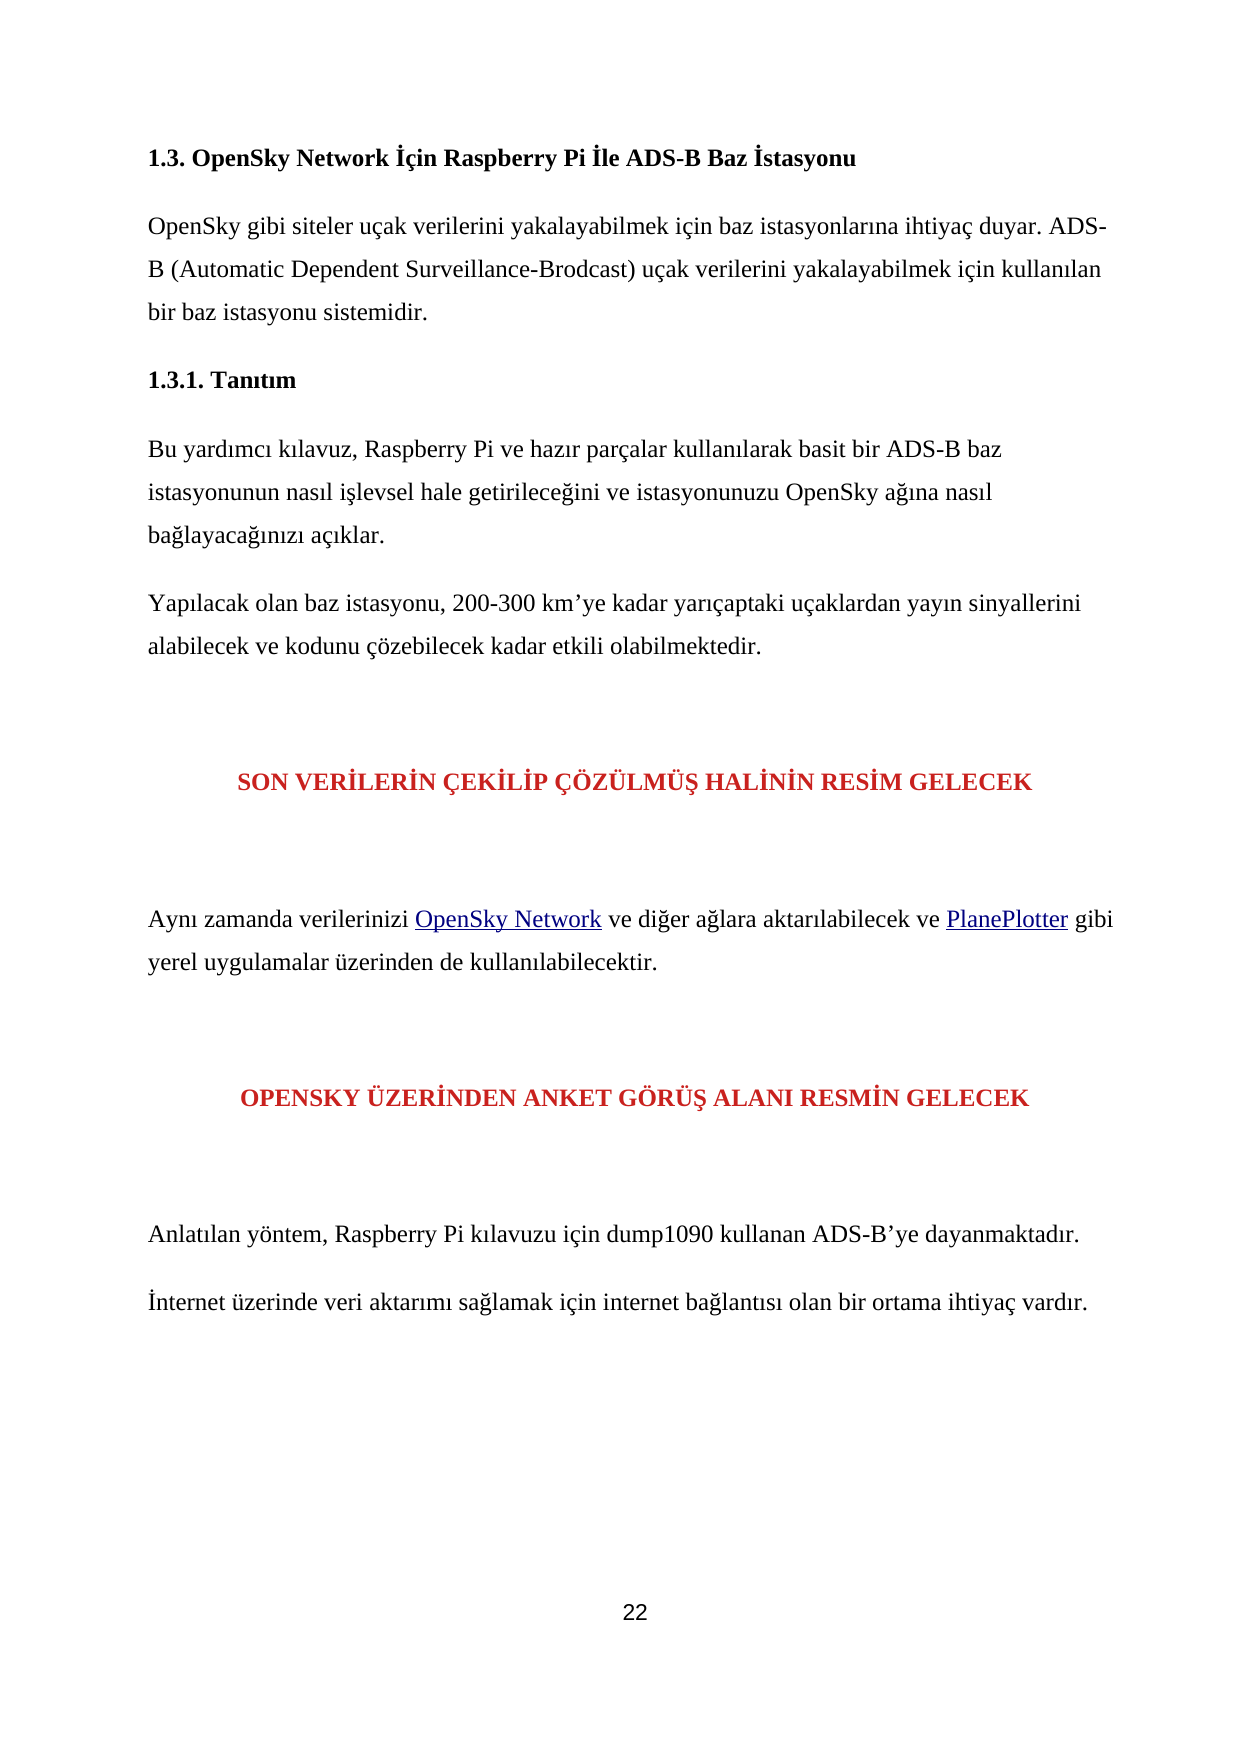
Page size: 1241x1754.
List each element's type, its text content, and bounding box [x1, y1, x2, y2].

text OpenSky gibi siteler uçak verilerini yakalayabilmek için baz istasyonlarına ihtiyaç duyar. ADS-B (Automatic Dependent Surveillance-Brodcast) uçak verilerini yakalayabilmek için kullanılan bir baz istasyonu sistemidir. [148, 211, 1122, 326]
text 1.3.1. Tanıtım [148, 366, 1122, 394]
text Aynı zamanda verilerinizi OpenSky Network ve diğer ağlara aktarılabilecek ve PlanePlotter gibi yerel uygulamalar üzerinden de kullanılabilecektir. [148, 904, 1122, 976]
text Anlatılan yöntem, Raspberry Pi kılavuzu için dump1090 kullanan ADS-B’ye dayanmaktadır. [148, 1219, 1122, 1248]
text Yapılacak olan baz istasyonu, 200-300 km’ye kadar yarıçaptaki uçaklardan yayın sinyallerini alabilecek ve kodunu çözebilecek kadar etkili olabilmektedir. [148, 588, 1122, 660]
text OPENSKY ÜZERİNDEN ANKET GÖRÜŞ ALANI RESMİN GELECEK [148, 1083, 1122, 1112]
text SON VERİLERİN ÇEKİLİP ÇÖZÜLMÜŞ HALİNİN RESİM GELECEK [148, 767, 1122, 796]
text İnternet üzerinde veri aktarımı sağlamak için internet bağlantısı olan bir ortama ihtiyaç vardır. [148, 1287, 1122, 1316]
text Bu yardımcı kılavuz, Raspberry Pi ve hazır parçalar kullanılarak basit bir ADS-B baz istasyonunun nasıl işlevsel hale getirileceğini ve istasyonunuzu OpenSky ağına nasıl bağlayacağınızı açıklar. [148, 434, 1122, 549]
text 1.3. OpenSky Network İçin Raspberry Pi İle ADS-B Baz İstasyonu [148, 143, 1122, 172]
